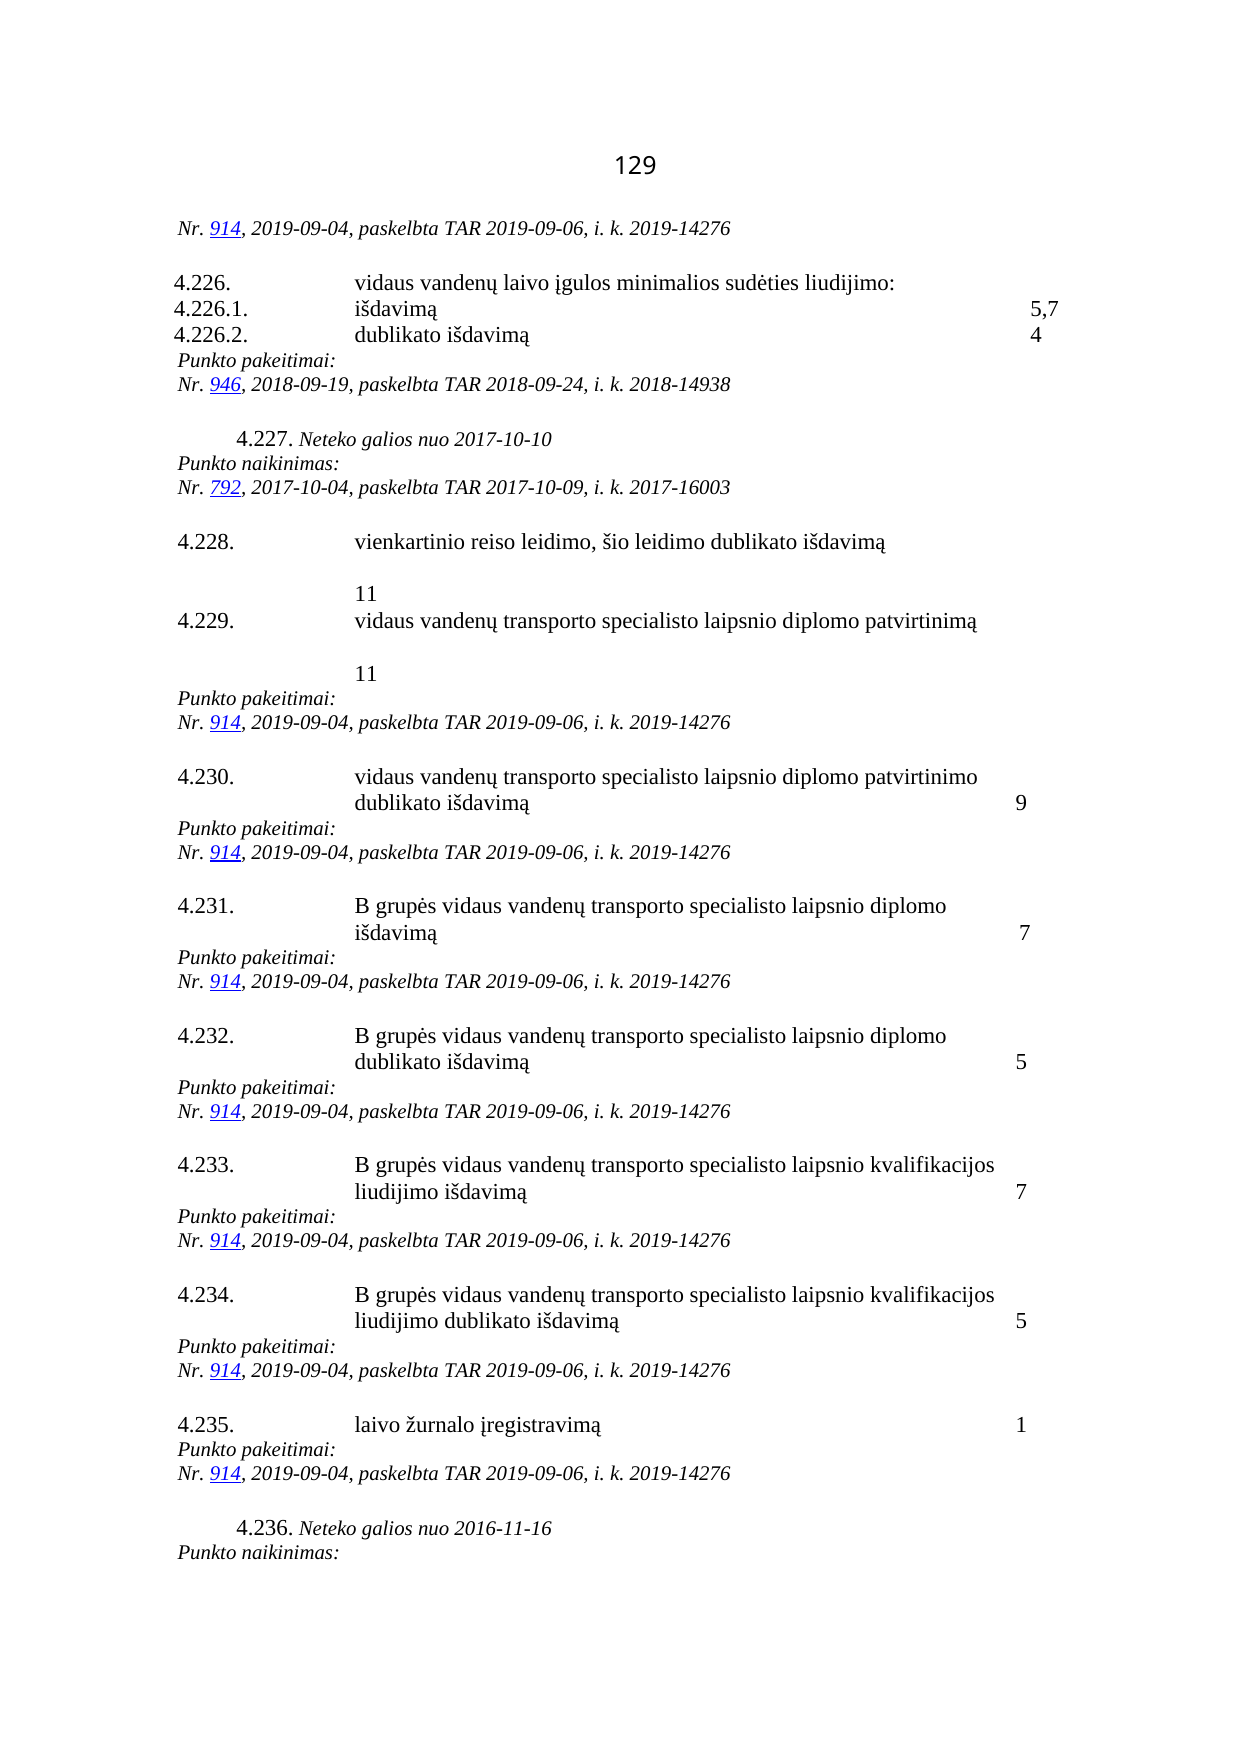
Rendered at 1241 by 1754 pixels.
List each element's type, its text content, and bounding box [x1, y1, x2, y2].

text Nr. 946, 2018-09-19, paskelbta TAR 2018-09-24, i. k. 2018-14938 [177, 372, 1093, 396]
text Punkto pakeitimai: [177, 816, 1093, 839]
text Nr. 914, 2019-09-04, paskelbta TAR 2019-09-06, i. k. 2019-14276 [177, 969, 1093, 993]
text Nr. 914, 2019-09-04, paskelbta TAR 2019-09-06, i. k. 2019-14276 [177, 839, 1093, 864]
text Punkto pakeitimai: [177, 1204, 1093, 1228]
text Punkto pakeitimai: [177, 1334, 1093, 1358]
text Nr. 914, 2019-09-04, paskelbta TAR 2019-09-06, i. k. 2019-14276 [177, 1228, 1093, 1252]
text 4.227. Neteko galios nuo 2017-10-10 [177, 424, 1093, 451]
text 4.226.1. išdavimą 5,7 [174, 295, 1093, 321]
text 4.235. laivo žurnalo įregistravimą 1 [177, 1411, 1034, 1437]
text 4.236. Neteko galios nuo 2016-11-16 [177, 1514, 1093, 1540]
text 4.230. vidaus vandenų transporto specialisto laipsnio diplomo patvirtinimo dublikato išdavimą 9 [177, 763, 1034, 816]
text Punkto pakeitimai: [177, 1075, 1093, 1099]
text Nr. 914, 2019-09-04, paskelbta TAR 2019-09-06, i. k. 2019-14276 [177, 1358, 1093, 1382]
text 4.228. vienkartinio reiso leidimo, šio leidimo dublikato išdavimą 11 [177, 528, 945, 607]
text Punkto pakeitimai: [177, 348, 1093, 372]
text Punkto naikinimas: [177, 451, 1093, 475]
text Nr. 914, 2019-09-04, paskelbta TAR 2019-09-06, i. k. 2019-14276 [177, 1461, 1093, 1485]
text 4.234. B grupės vidaus vandenų transporto specialisto laipsnio kvalifikacijos liudijimo dublikato išdavimą 5 [177, 1281, 1034, 1334]
text Punkto pakeitimai: [177, 1437, 1093, 1461]
text 4.226.2. dublikato išdavimą 4 [174, 321, 1093, 348]
text Nr. 914, 2019-09-04, paskelbta TAR 2019-09-06, i. k. 2019-14276 [177, 1099, 1093, 1123]
text 4.229. vidaus vandenų transporto specialisto laipsnio diplomo patvirtinimą 11 [177, 607, 1034, 686]
text Nr. 914, 2019-09-04, paskelbta TAR 2019-09-06, i. k. 2019-14276 [177, 216, 1093, 240]
text 4.233. B grupės vidaus vandenų transporto specialisto laipsnio kvalifikacijos liudijimo išdavimą 7 [177, 1152, 1034, 1204]
text 4.232. B grupės vidaus vandenų transporto specialisto laipsnio diplomo dublikato išdavimą 5 [177, 1022, 1034, 1075]
text Punkto pakeitimai: [177, 945, 1093, 969]
text 4.231. B grupės vidaus vandenų transporto specialisto laipsnio diplomo išdavimą 7 [177, 892, 1034, 945]
text 4.226. vidaus vandenų laivo įgulos minimalios sudėties liudijimo: [174, 269, 1093, 295]
text Nr. 792, 2017-10-04, paskelbta TAR 2017-10-09, i. k. 2017-16003 [177, 475, 1093, 499]
text Nr. 914, 2019-09-04, paskelbta TAR 2019-09-06, i. k. 2019-14276 [177, 710, 1093, 734]
text Punkto naikinimas: [177, 1540, 1093, 1564]
text Punkto pakeitimai: [177, 686, 1093, 710]
